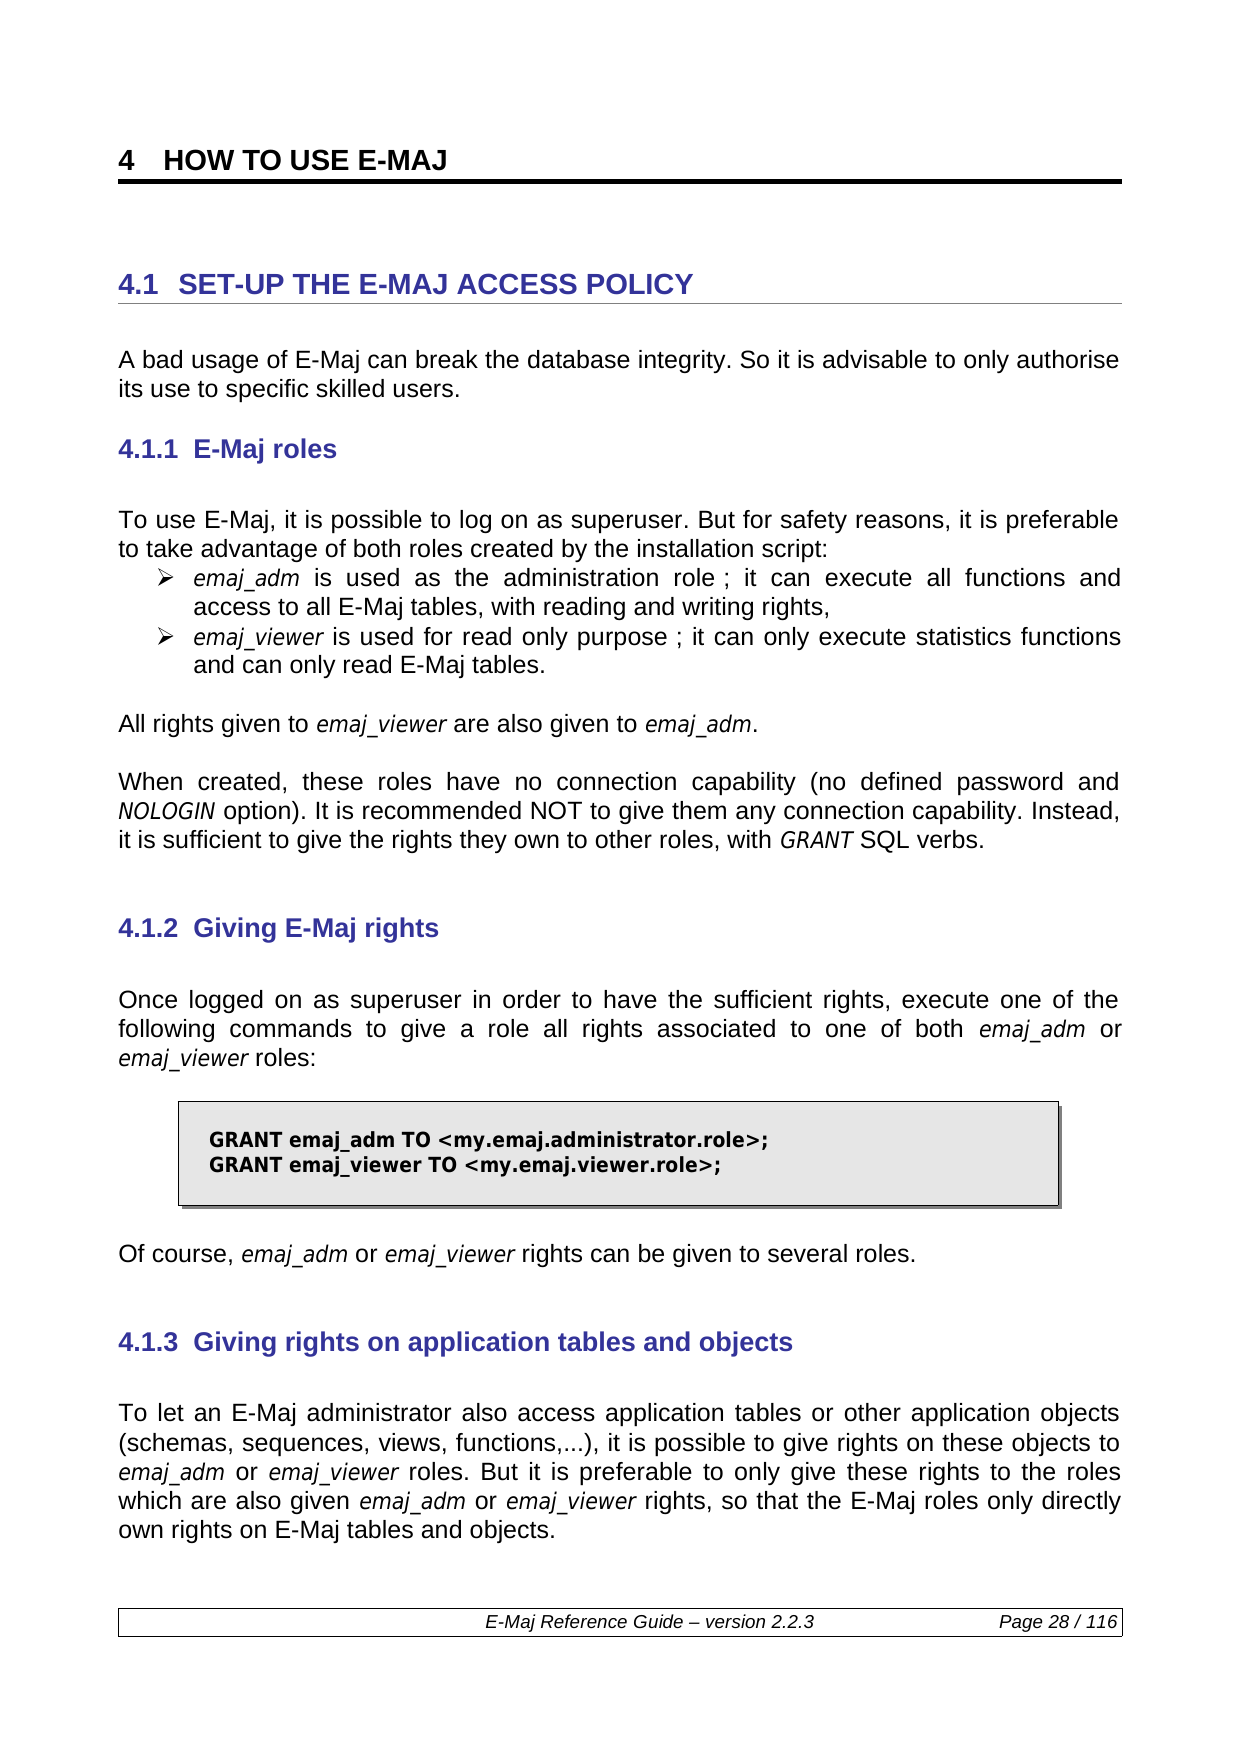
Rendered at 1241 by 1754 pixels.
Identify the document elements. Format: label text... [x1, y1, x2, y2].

subtitle Set-up the E-Maj access policy [118, 267, 1122, 303]
subtitle Giving E-Maj rights [118, 912, 1122, 943]
subtitle E-Maj roles [118, 432, 1122, 463]
text GRANT emaj_adm TO <my.emaj.administrator.role>; [179, 1125, 1058, 1150]
subtitle Giving rights on application tables and objects [118, 1326, 1122, 1357]
list emaj_adm is used as the administration role ; it can execute all functions and access to all E-Maj tables, with reading and writing rights, [156, 563, 1122, 621]
text All rights given to emaj_viewer are also given to emaj_adm. [118, 708, 1122, 738]
subtitle How to use E-Maj [118, 143, 1122, 179]
text Once logged on as superuser in order to have the sufficient rights, execute one of the following commands to give a role all rights associated to one of both emaj_adm or emaj_viewer roles: [118, 984, 1122, 1072]
text Of course, emaj_adm or emaj_viewer rights can be given to several roles. [118, 1238, 1122, 1268]
text To use E-Maj, it is possible to log on as superuser. But for safety reasons, it is preferable to take advantage of both roles created by the installation script: [118, 505, 1122, 563]
text When created, these roles have no connection capability (no defined password and NOLOGIN option). It is recommended NOT to give them any connection capability. Instead, it is sufficient to give the rights they own to other roles, with GRANT SQL verbs. [118, 767, 1122, 854]
list emaj_viewer is used for read only purpose ; it can only execute statistics functions and can only read E-Maj tables. [156, 621, 1122, 679]
text A bad usage of E-Maj can break the database integrity. So it is advisable to only authorise its use to specific skilled users. [118, 345, 1122, 403]
text GRANT emaj_viewer TO <my.emaj.viewer.role>; [179, 1150, 1058, 1174]
text To let an E-Maj administrator also access application tables or other application objects (schemas, sequences, views, functions,...), it is possible to give rights on these objects to emaj_adm or emaj_viewer roles. But it is preferable to only give these rights to the roles which are also given emaj_adm or emaj_viewer rights, so that the E-Maj roles only directly own rights on E-Maj tables and objects. [118, 1398, 1122, 1544]
